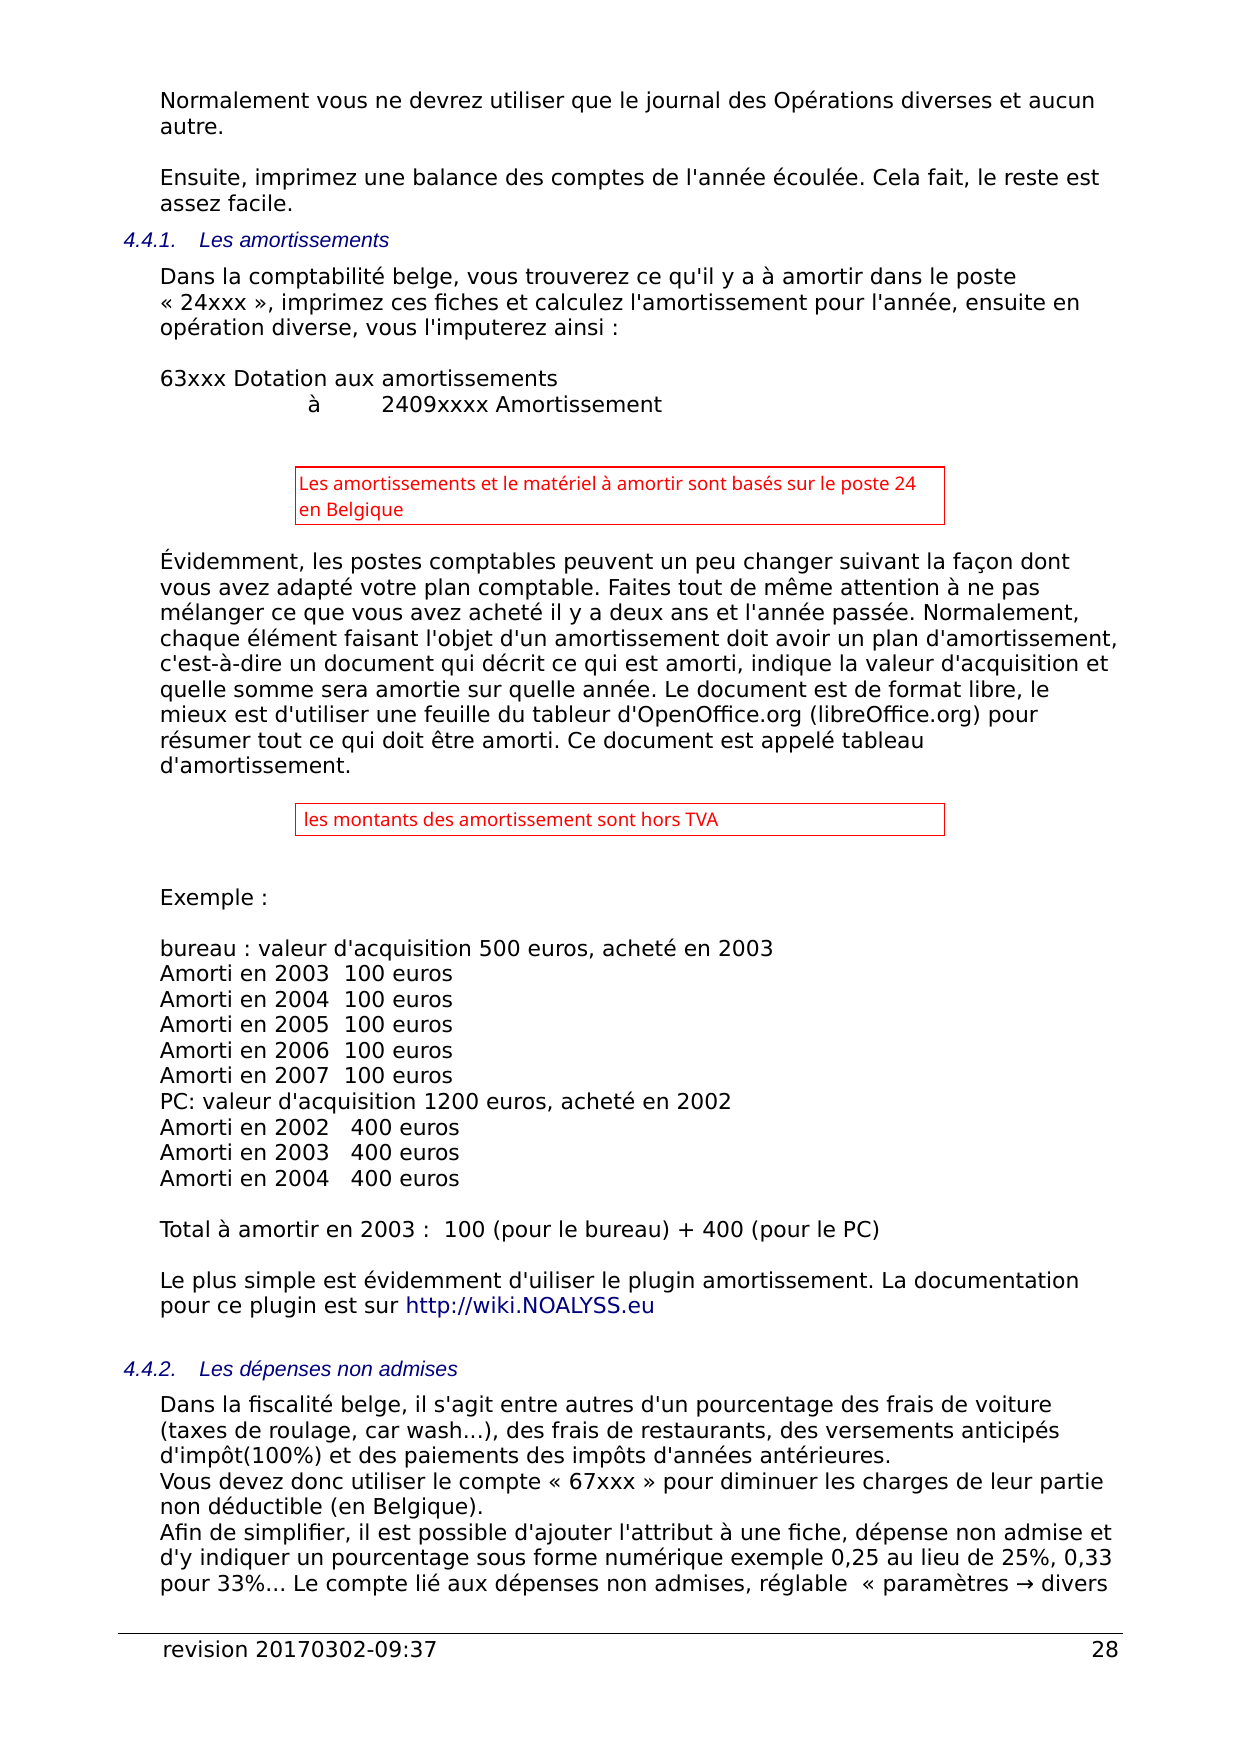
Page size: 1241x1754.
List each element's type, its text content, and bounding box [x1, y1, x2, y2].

text à 2409xxxx Amortissement [159, 392, 1123, 417]
text 63xxx Dotation aux amortissements [159, 366, 1123, 392]
subtitle Les amortissements [117, 228, 1123, 252]
text Amorti en 2003 100 euros [159, 962, 1123, 987]
text Normalement vous ne devrez utiliser que le journal des Opérations diverses et aucun autre. [159, 88, 1123, 139]
text Amorti en 2002 400 euros [159, 1115, 1123, 1140]
text Afin de simplifier, il est possible d'ajouter l'attribut à une fiche, dépense non admise et d'y indiquer un pourcentage sous forme numérique exemple 0,25 au lieu de 25%, 0,33 pour 33%... Le compte lié aux dépenses non admises, réglable « paramètres → divers [159, 1520, 1123, 1597]
text Amorti en 2007 100 euros [159, 1064, 1123, 1089]
text Ensuite, imprimez une balance des comptes de l'année écoulée. Cela fait, le reste est assez facile. [159, 165, 1123, 216]
text Amorti en 2004 400 euros [159, 1166, 1123, 1191]
text Exemple : [159, 885, 1123, 911]
text Amorti en 2003 400 euros [159, 1140, 1123, 1166]
text PC: valeur d'acquisition 1200 euros, acheté en 2002 [159, 1089, 1123, 1115]
text Le plus simple est évidemment d'uiliser le plugin amortissement. La documentation pour ce plugin est sur http://wiki.NOALYSS.eu [159, 1268, 1123, 1319]
subtitle Les dépenses non admises [117, 1356, 1123, 1381]
text les montants des amortissement sont hors TVA [296, 804, 944, 835]
text Évidemment, les postes comptables peuvent un peu changer suivant la façon dont vous avez adapté votre plan comptable. Faites tout de même attention à ne pas mélanger ce que vous avez acheté il y a deux ans et l'année passée. Normalement, chaque élément faisant l'objet d'un amortissement doit avoir un plan d'amortissement, c'est-à-dire un document qui décrit ce qui est amorti, indique la valeur d'acquisition et quelle somme sera amortie sur quelle année. Le document est de format libre, le mieux est d'utiliser une feuille du tableur d'OpenOffice.org (libreOffice.org) pour résumer tout ce qui doit être amorti. Ce document est appelé tableau d'amortissement. [159, 549, 1123, 779]
text Dans la fiscalité belge, il s'agit entre autres d'un pourcentage des frais de voiture (taxes de roulage, car wash...), des frais de restaurants, des versements anticipés d'impôt(100%) et des paiements des impôts d'années antérieures. [159, 1392, 1123, 1469]
text Vous devez donc utiliser le compte « 67xxx » pour diminuer les charges de leur partie non déductible (en Belgique). [159, 1469, 1123, 1520]
text Les amortissements et le matériel à amortir sont basés sur le poste 24 en Belgique [296, 468, 944, 524]
text bureau : valeur d'acquisition 500 euros, acheté en 2003 [159, 936, 1123, 962]
text Total à amortir en 2003 : 100 (pour le bureau) + 400 (pour le PC) [159, 1217, 1123, 1242]
text Amorti en 2005 100 euros [159, 1013, 1123, 1038]
text Dans la comptabilité belge, vous trouverez ce qu'il y a à amortir dans le poste « 24xxx », imprimez ces fiches et calculez l'amortissement pour l'année, ensuite en opération diverse, vous l'imputerez ainsi : [159, 264, 1123, 341]
text Amorti en 2006 100 euros [159, 1038, 1123, 1064]
text Amorti en 2004 100 euros [159, 987, 1123, 1013]
